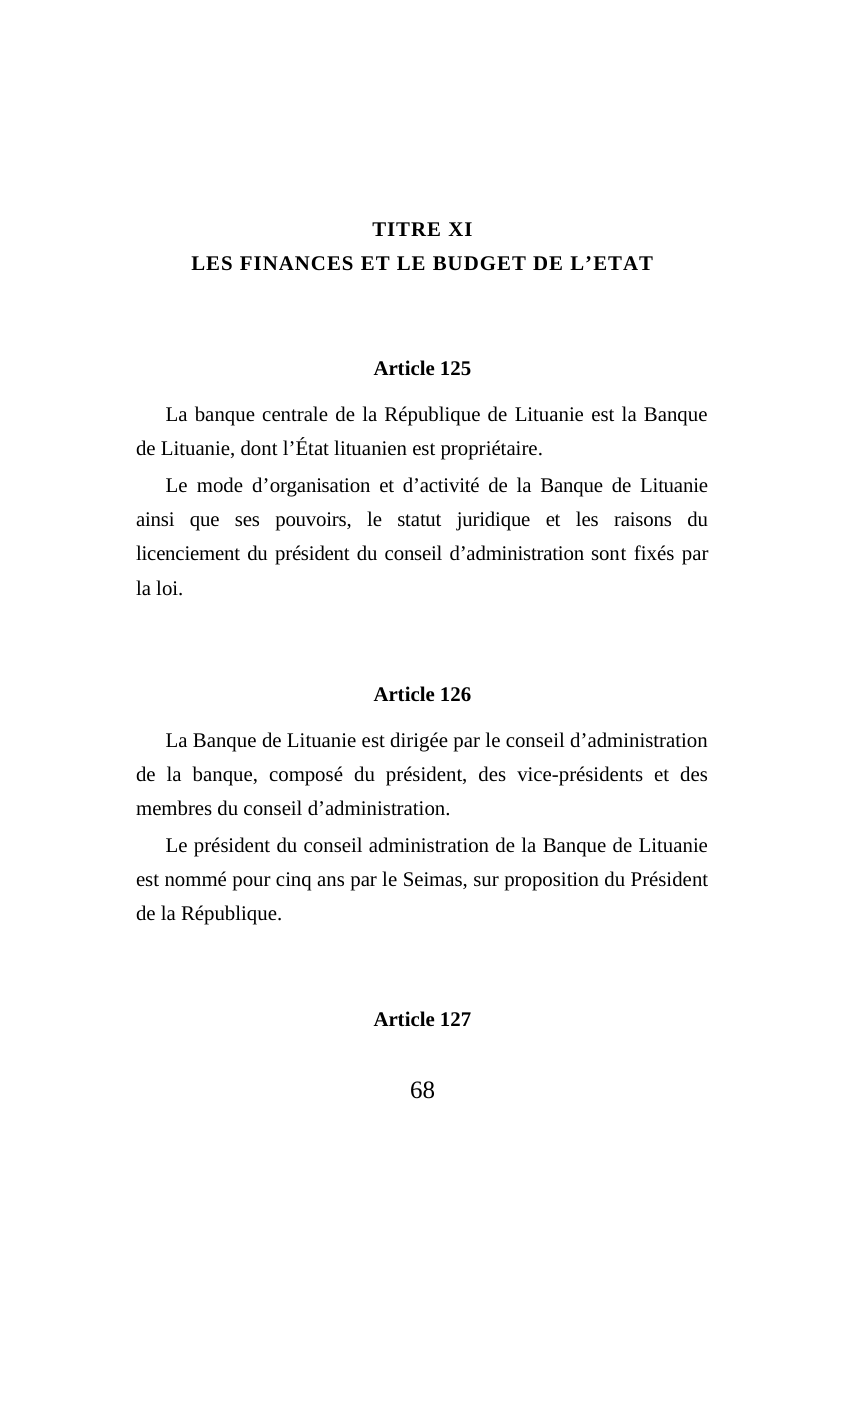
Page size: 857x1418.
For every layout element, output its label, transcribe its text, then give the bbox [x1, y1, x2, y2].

text TITRE XI [136, 217, 709, 241]
text Article 126 [136, 681, 709, 706]
text La Banque de Lituanie est dirigée par le conseil d’administration de la banque, composé du président, des vice-présidents et des membres du conseil d’administration. [136, 728, 709, 820]
text Article 125 [136, 356, 709, 380]
text LES FINANCES ET LE BUDGET DE L’ETAT [136, 251, 709, 275]
text Le mode d’organisation et d’activité de la Banque de Lituanie ainsi que ses pouvoirs, le statut juridique et les raisons du licenciement du président du conseil d’administration sont fixés par la loi. [136, 473, 709, 599]
text Le président du conseil administration de la Banque de Lituanie est nommé pour cinq ans par le Seimas, sur proposition du Président de la République. [136, 832, 709, 925]
text Article 127 [136, 1007, 709, 1031]
text La banque centrale de la République de Lituanie est la Banque de Lituanie, dont l’État lituanien est propriétaire. [136, 402, 709, 460]
